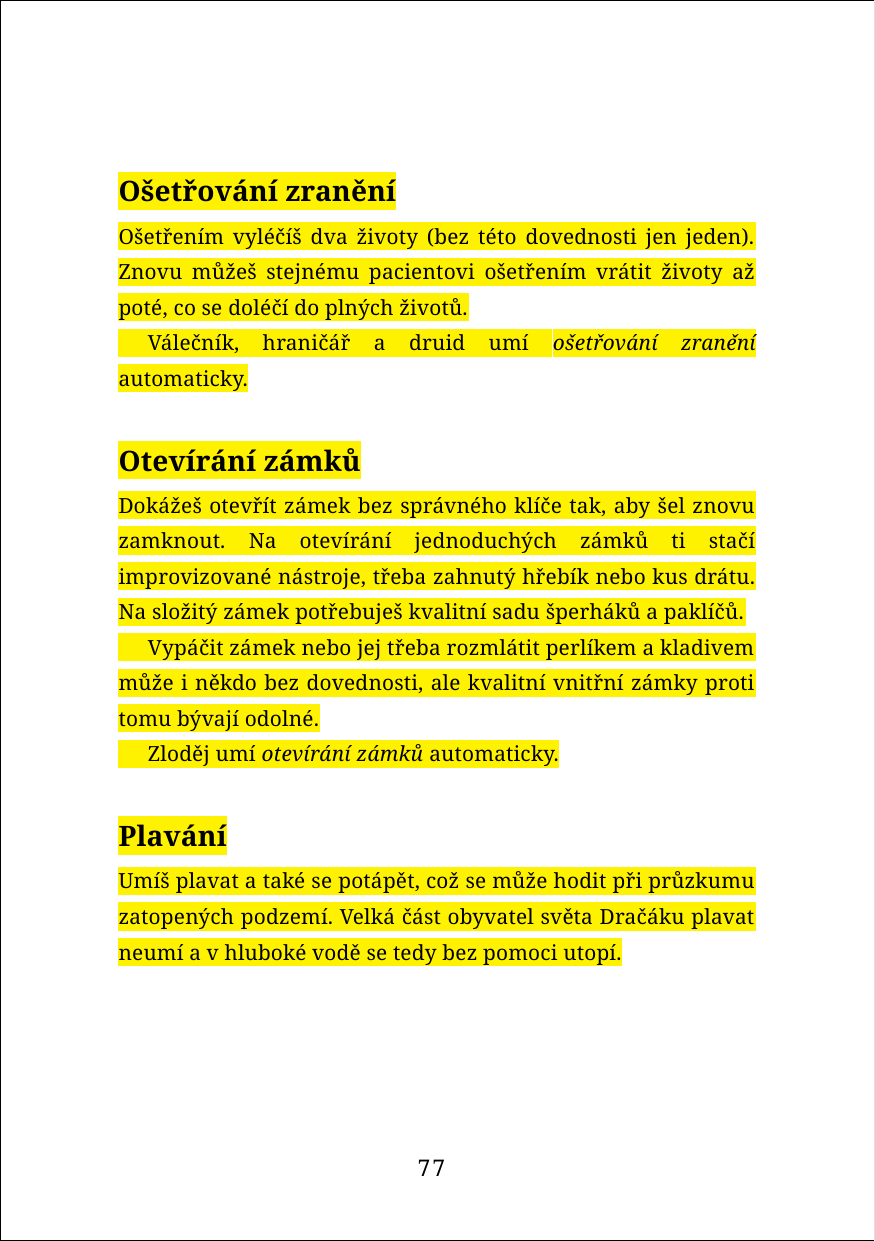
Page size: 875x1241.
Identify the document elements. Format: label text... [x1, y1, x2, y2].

subtitle Otevírání zámků [118, 441, 756, 479]
subtitle Ošetřování zranění [118, 172, 756, 210]
subtitle Plavání [118, 816, 756, 855]
text Dokážeš otevřít zámek bez správného klíče tak, aby šel znovu zamknout. Na otevírání jednoduchých zámků ti stačí improvizované nástroje, třeba zahnutý hřebík nebo kus drátu. Na složitý zámek potřebuješ kvalitní sadu šperháků a paklíčů. Vypáčit zámek nebo jej třeba rozmlátit perlíkem a kladivem může i někdo bez dovednosti, ale kvalitní vnitřní zámky proti tomu bývají odolné. Zloděj umí otevírání zámků automaticky. [118, 491, 756, 768]
text Ošetřením vyléčíš dva životy (bez této dovednosti jen jeden). Znovu můžeš stejnému pacientovi ošetřením vrátit životy až poté, co se doléčí do plných životů. Válečník, hraničář a druid umí ošetřování zranění automaticky. [118, 222, 756, 392]
text Umíš plavat a také se potápět, což se může hodit při průzkumu zatopených podzemí. Velká část obyvatel světa Dračáku plavat neumí a v hluboké vodě se tedy bez pomoci utopí. [118, 867, 756, 966]
